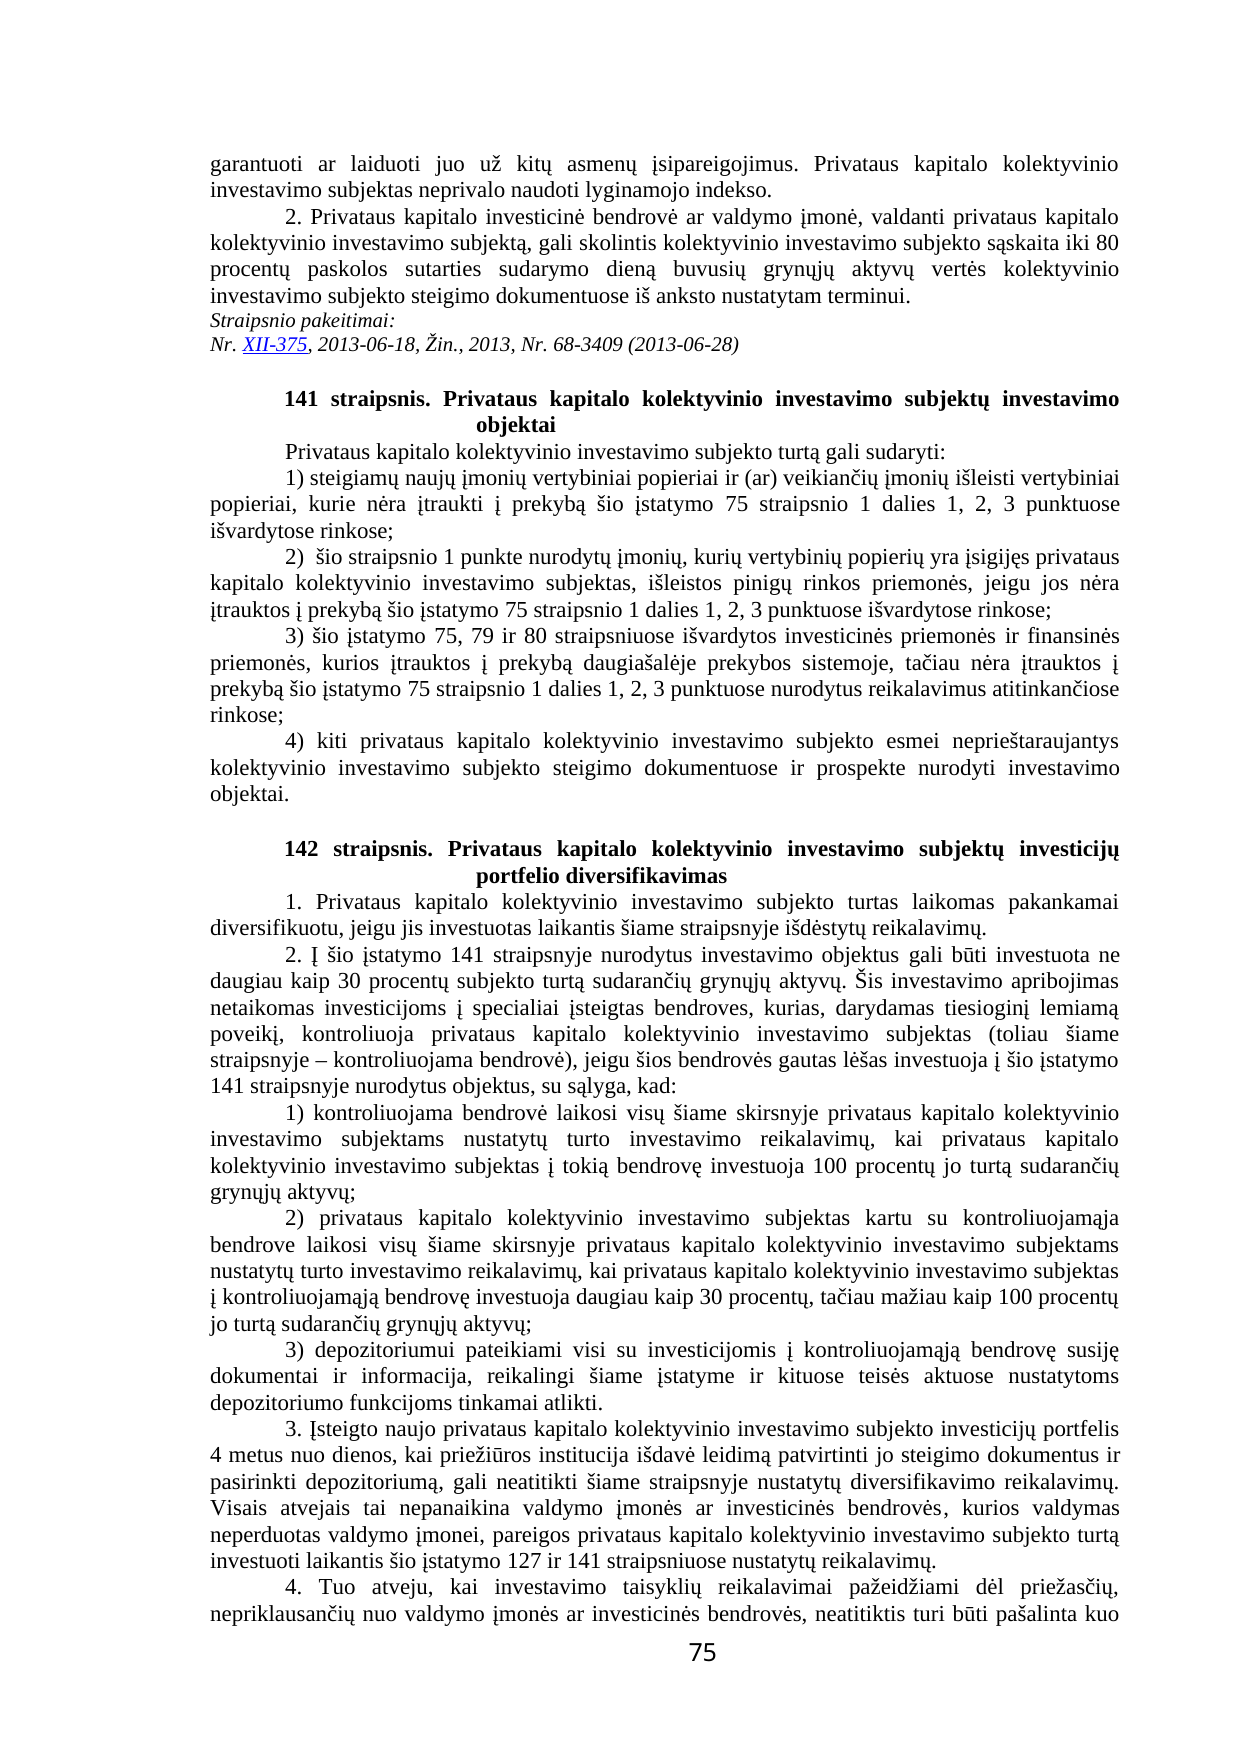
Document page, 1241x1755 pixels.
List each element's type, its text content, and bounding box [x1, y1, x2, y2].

text Nr. XII-375, 2013-06-18, Žin., 2013, Nr. 68-3409 (2013-06-28) [210, 332, 1120, 356]
text 3. Įsteigto naujo privataus kapitalo kolektyvinio investavimo subjekto investicijų portfelis 4 metus nuo dienos, kai priežiūros institucija išdavė leidimą patvirtinti jo steigimo dokumentus ir pasirinkti depozitoriumą, gali neatitikti šiame straipsnyje nustatytų diversifikavimo reikalavimų. Visais atvejais tai nepanaikina valdymo įmonės ar investicinės bendrovės, kurios valdymas neperduotas valdymo įmonei, pareigos privataus kapitalo kolektyvinio investavimo subjekto turtą investuoti laikantis šio įstatymo 127 ir 141 straipsniuose nustatytų reikalavimų. [210, 1415, 1120, 1573]
text 2) šio straipsnio 1 punkte nurodytų įmonių, kurių vertybinių popierių yra įsigijęs privataus kapitalo kolektyvinio investavimo subjektas, išleistos pinigų rinkos priemonės, jeigu jos nėra įtrauktos į prekybą šio įstatymo 75 straipsnio 1 dalies 1, 2, 3 punktuose išvardytose rinkose; [210, 543, 1120, 622]
text Straipsnio pakeitimai: [210, 308, 1120, 332]
text 2) privataus kapitalo kolektyvinio investavimo subjektas kartu su kontroliuojamąja bendrove laikosi visų šiame skirsnyje privataus kapitalo kolektyvinio investavimo subjektams nustatytų turto investavimo reikalavimų, kai privataus kapitalo kolektyvinio investavimo subjektas į kontroliuojamąją bendrovę investuoja daugiau kaip 30 procentų, tačiau mažiau kaip 100 procentų jo turtą sudarančių grynųjų aktyvų; [210, 1204, 1120, 1336]
text 1. Privataus kapitalo kolektyvinio investavimo subjekto turtas laikomas pakankamai diversifikuotu, jeigu jis investuotas laikantis šiame straipsnyje išdėstytų reikalavimų. [210, 888, 1120, 941]
text 142 straipsnis. Privataus kapitalo kolektyvinio investavimo subjektų investicijų portfelio diversifikavimas [284, 835, 1120, 888]
text 1) kontroliuojama bendrovė laikosi visų šiame skirsnyje privataus kapitalo kolektyvinio investavimo subjektams nustatytų turto investavimo reikalavimų, kai privataus kapitalo kolektyvinio investavimo subjektas į tokią bendrovę investuoja 100 procentų jo turtą sudarančių grynųjų aktyvų; [210, 1099, 1120, 1204]
text garantuoti ar laiduoti juo už kitų asmenų įsipareigojimus. Privataus kapitalo kolektyvinio investavimo subjektas neprivalo naudoti lyginamojo indekso. [210, 150, 1120, 203]
text 4) kiti privataus kapitalo kolektyvinio investavimo subjekto esmei neprieštaraujantys kolektyvinio investavimo subjekto steigimo dokumentuose ir prospekte nurodyti investavimo objektai. [210, 728, 1120, 807]
text Privataus kapitalo kolektyvinio investavimo subjekto turtą gali sudaryti: [210, 438, 1120, 464]
text 2. Į šio įstatymo 141 straipsnyje nurodytus investavimo objektus gali būti investuota ne daugiau kaip 30 procentų subjekto turtą sudarančių grynųjų aktyvų. Šis investavimo apribojimas netaikomas investicijoms į specialiai įsteigtas bendroves, kurias, darydamas tiesioginį lemiamą poveikį, kontroliuoja privataus kapitalo kolektyvinio investavimo subjektas (toliau šiame straipsnyje – kontroliuojama bendrovė), jeigu šios bendrovės gautas lėšas investuoja į šio įstatymo 141 straipsnyje nurodytus objektus, su sąlyga, kad: [210, 941, 1120, 1099]
text 141 straipsnis. Privataus kapitalo kolektyvinio investavimo subjektų investavimo objektai [284, 385, 1120, 438]
text 3) šio įstatymo 75, 79 ir 80 straipsniuose išvardytos investicinės priemonės ir finansinės priemonės, kurios įtrauktos į prekybą daugiašalėje prekybos sistemoje, tačiau nėra įtrauktos į prekybą šio įstatymo 75 straipsnio 1 dalies 1, 2, 3 punktuose nurodytus reikalavimus atitinkančiose rinkose; [210, 622, 1120, 728]
text 3) depozitoriumui pateikiami visi su investicijomis į kontroliuojamąją bendrovę susiję dokumentai ir informacija, reikalingi šiame įstatyme ir kituose teisės aktuose nustatytoms depozitoriumo funkcijoms tinkamai atlikti. [210, 1336, 1120, 1415]
text 1) steigiamų naujų įmonių vertybiniai popieriai ir (ar) veikiančių įmonių išleisti vertybiniai popieriai, kurie nėra įtraukti į prekybą šio įstatymo 75 straipsnio 1 dalies 1, 2, 3 punktuose išvardytose rinkose; [210, 464, 1120, 543]
text 4. Tuo atveju, kai investavimo taisyklių reikalavimai pažeidžiami dėl priežasčių, nepriklausančių nuo valdymo įmonės ar investicinės bendrovės, neatitiktis turi būti pašalinta kuo [210, 1573, 1120, 1626]
text 2. Privataus kapitalo investicinė bendrovė ar valdymo įmonė, valdanti privataus kapitalo kolektyvinio investavimo subjektą, gali skolintis kolektyvinio investavimo subjekto sąskaita iki 80 procentų paskolos sutarties sudarymo dieną buvusių grynųjų aktyvų vertės kolektyvinio investavimo subjekto steigimo dokumentuose iš anksto nustatytam terminui. [210, 203, 1120, 308]
